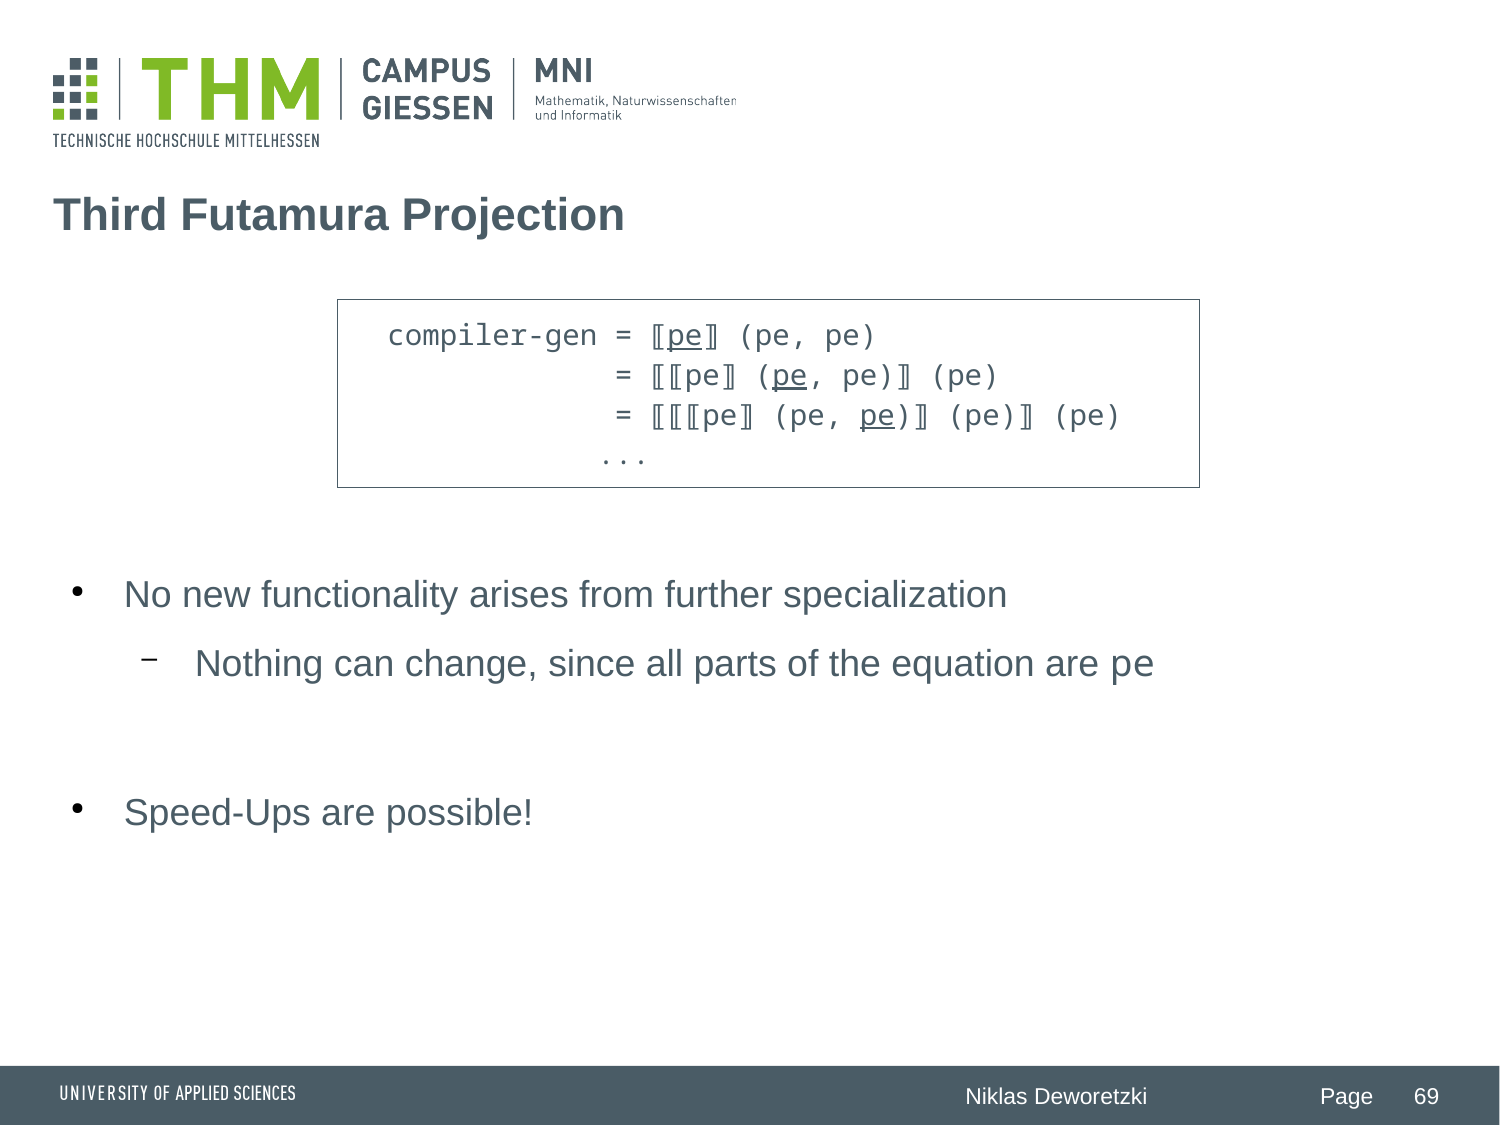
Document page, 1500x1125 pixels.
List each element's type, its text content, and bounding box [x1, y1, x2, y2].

list No new functionality arises from further specialization Nothing can change, since all parts of the equation are pe Speed-Ups are possible! [53, 562, 1436, 1013]
title Third Futamura Projection [53, 177, 1435, 272]
picture [53, 58, 736, 147]
slide_number [1376, 1073, 1455, 1118]
text_box compiler-gen = ⟦pe⟧ (pe, pe) = ⟦⟦pe⟧ (pe, pe)⟧ (pe) = ⟦⟦⟦pe⟧ (pe, pe)⟧ (pe)⟧ (pe) ... [337, 299, 1200, 488]
picture [59, 1082, 296, 1104]
